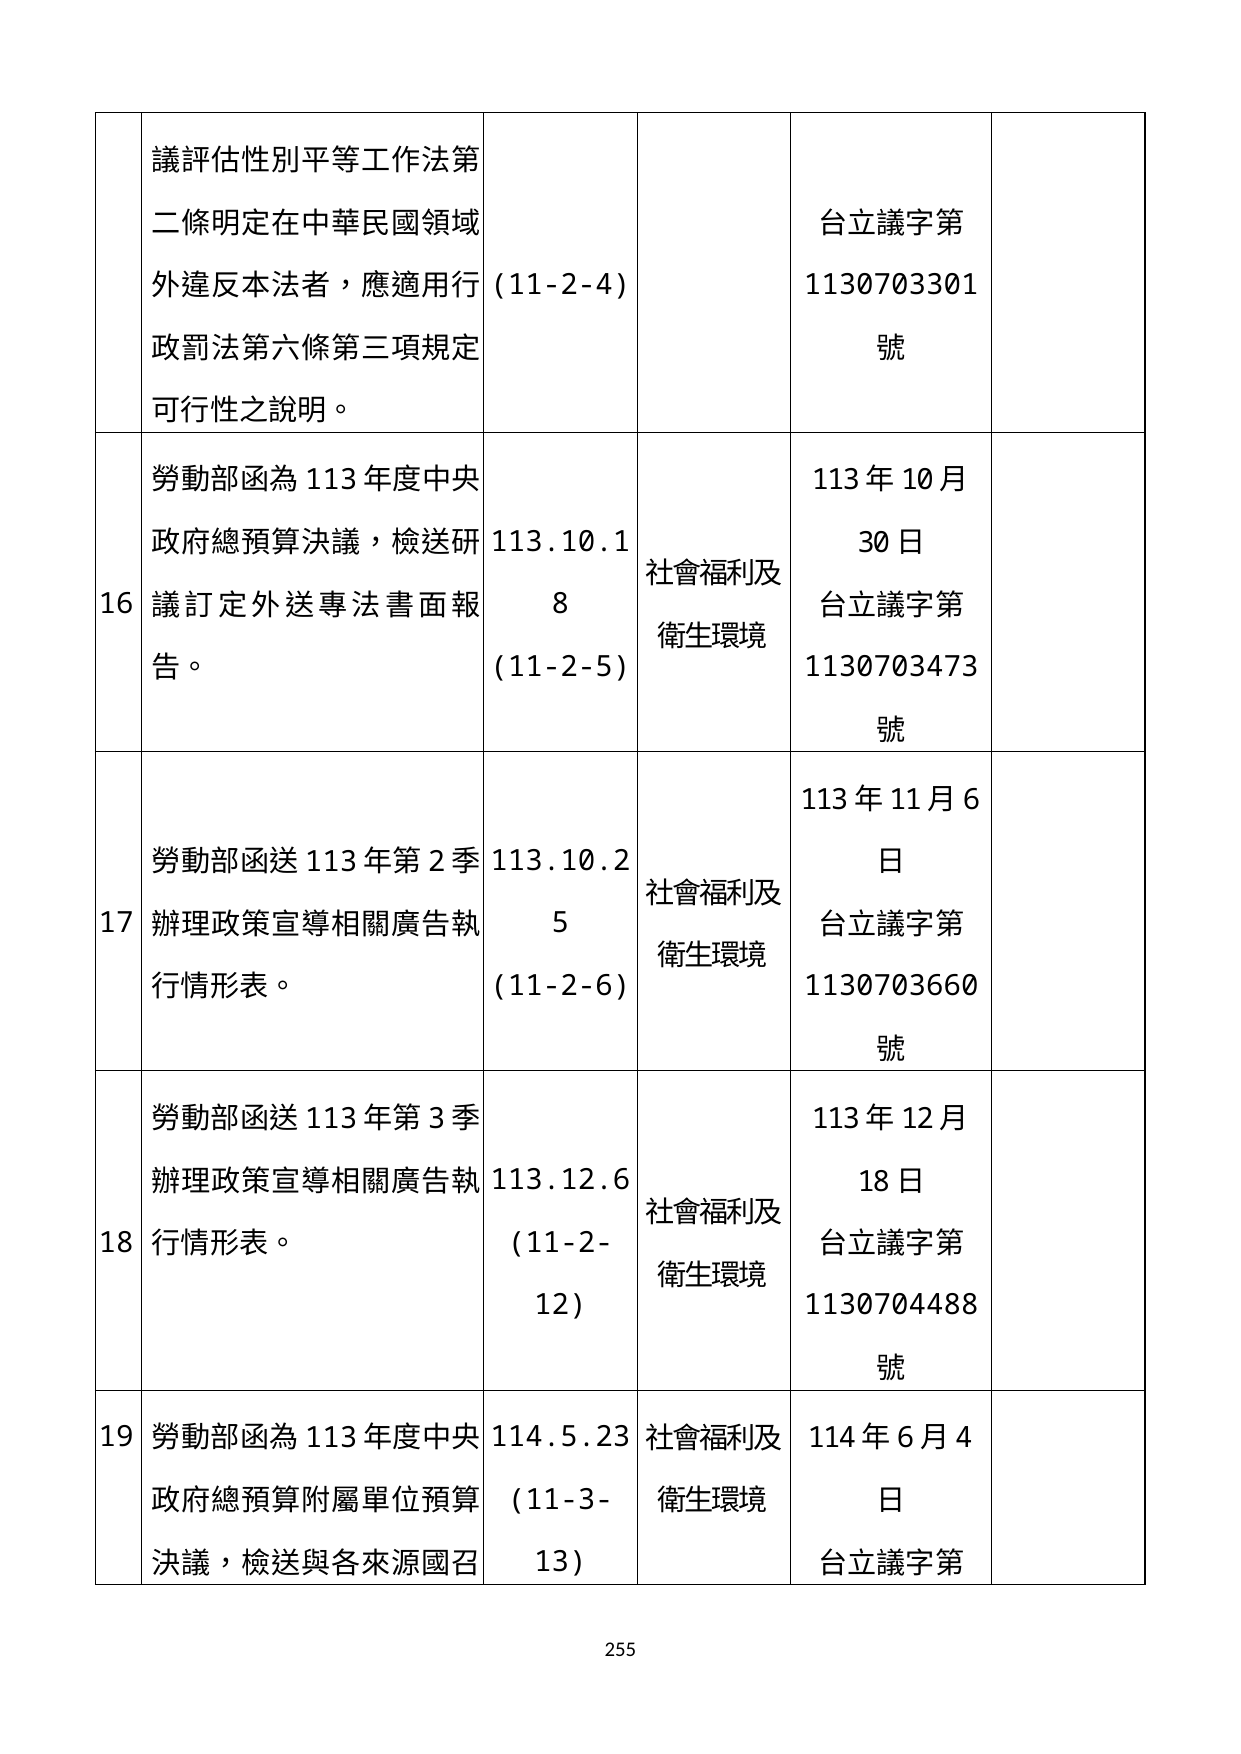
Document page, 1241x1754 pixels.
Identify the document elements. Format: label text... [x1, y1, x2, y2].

table_cell 113.10.25 (11-2-6) [484, 752, 637, 1070]
table_cell [992, 113, 1144, 432]
table_cell 113.12.6 (11-2-12) [484, 1071, 637, 1390]
table_cell 114.5.23 (11-3-13) [484, 1391, 637, 1584]
table_cell 113年10月30日 台立議字第1130703473號 [791, 433, 991, 751]
table_cell [992, 433, 1144, 751]
table_cell [992, 1071, 1144, 1390]
table_cell 台立議字第1130703301號 [791, 113, 991, 432]
table_cell [992, 1391, 1144, 1584]
table_cell 勞動部函送113年第2季辦理政策宣導相關廣告執行情形表。 [142, 752, 483, 1070]
table_cell 勞動部函為113年度中央政府總預算附屬單位預算決議，檢送與各來源國召 [142, 1391, 483, 1584]
table_cell 議評估性別平等工作法第二條明定在中華民國領域外違反本法者，應適用行政罰法第六條第三項規定可行性之說明。 [142, 113, 483, 432]
table_cell 113.10.18 (11-2-5) [484, 433, 637, 751]
table_cell 113年12月18日 台立議字第1130704488號 [791, 1071, 991, 1390]
table_cell [96, 1391, 141, 1584]
table_cell 113年11月6日 台立議字第1130703660號 [791, 752, 991, 1070]
table_cell [96, 433, 141, 751]
table_cell (11-2-4) [484, 113, 637, 432]
table_cell [96, 1071, 141, 1390]
table_cell [96, 752, 141, 1070]
table_cell [992, 752, 1144, 1070]
table_cell 社會福利及衛生環境 [638, 752, 790, 1070]
table_cell [96, 113, 141, 432]
table_cell 社會福利及衛生環境 [638, 433, 790, 751]
table_cell 114年6月4日 台立議字第 [791, 1391, 991, 1584]
table_cell 勞動部函為113年度中央政府總預算決議，檢送研議訂定外送專法書面報告。 [142, 433, 483, 751]
table_cell 勞動部函送113年第3季辦理政策宣導相關廣告執行情形表。 [142, 1071, 483, 1390]
table_cell 社會福利及衛生環境 [638, 1071, 790, 1390]
table_cell [638, 113, 790, 432]
table_cell 社會福利及衛生環境 [638, 1391, 790, 1584]
